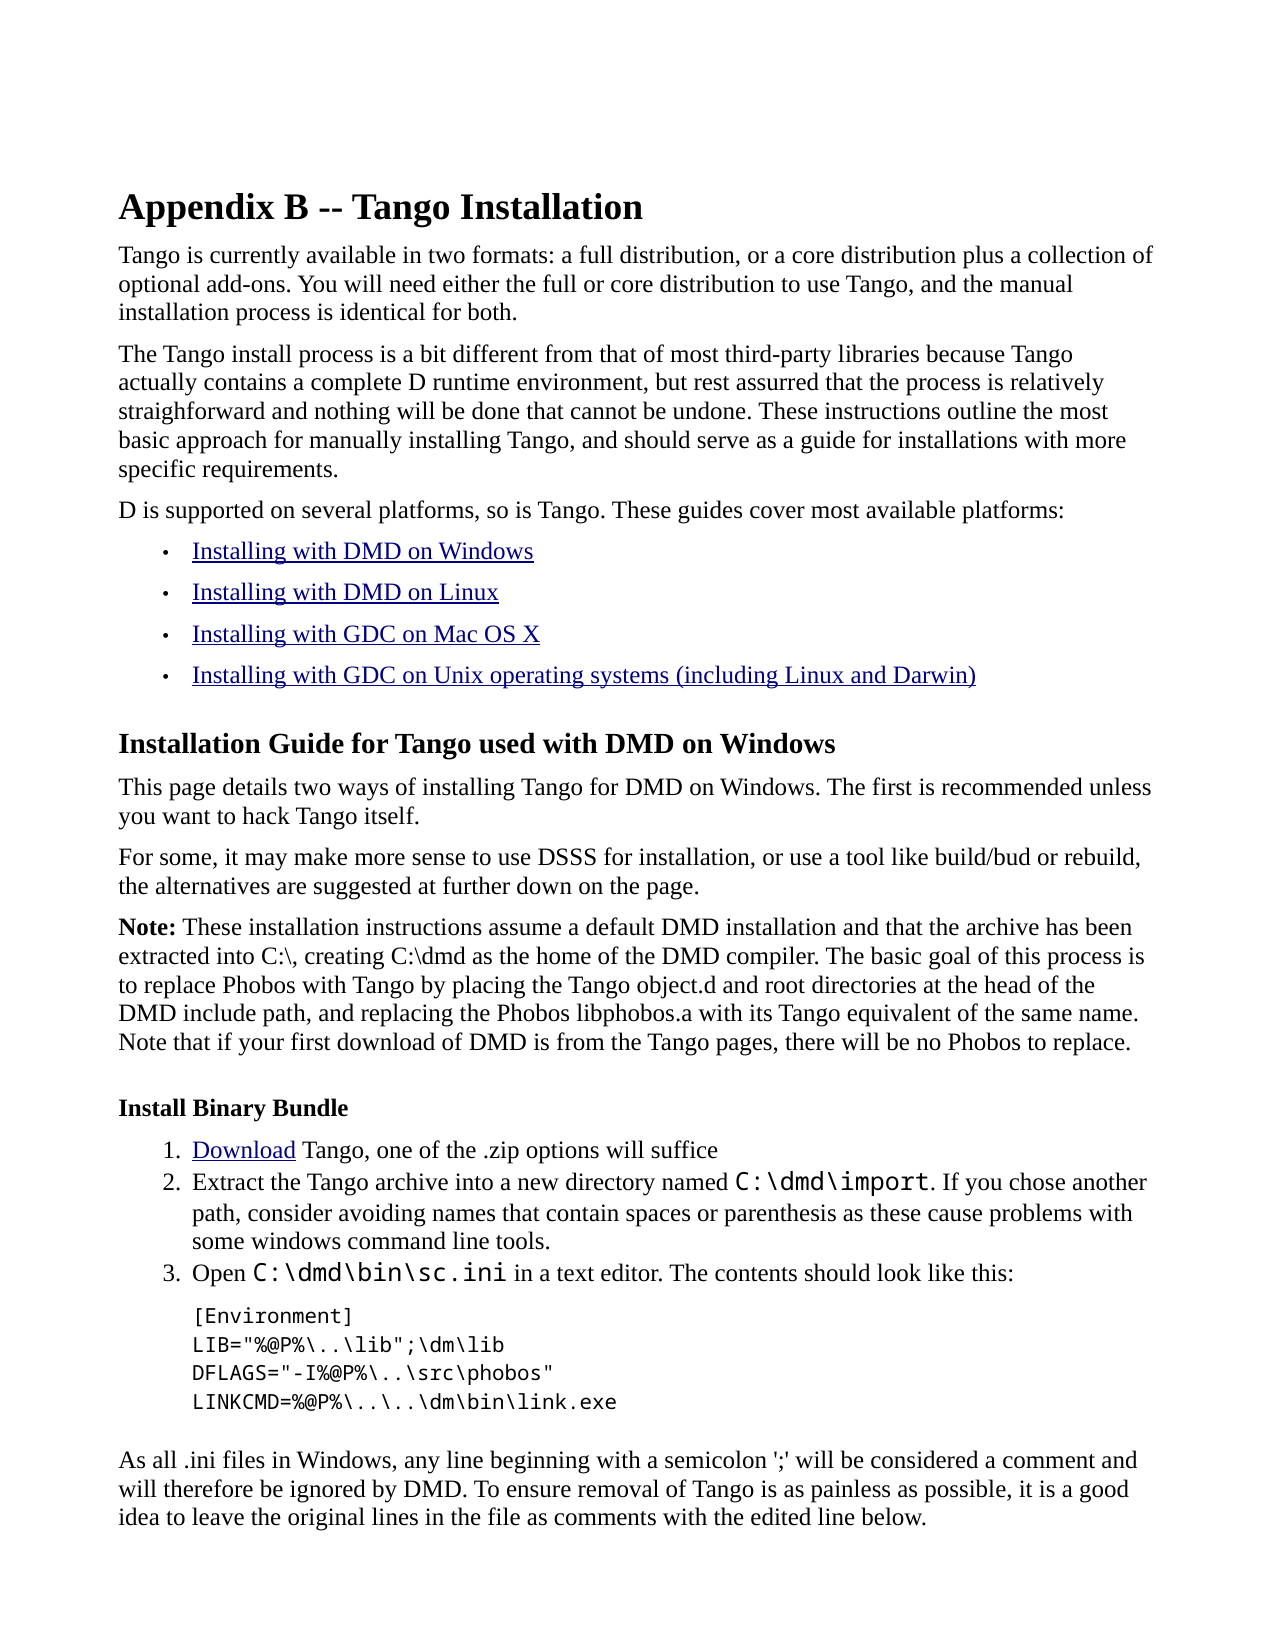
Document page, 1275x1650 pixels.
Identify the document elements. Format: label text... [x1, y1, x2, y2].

text For some, it may make more sense to use DSSS for installation, or use a tool like build/bud or rebuild, the alternatives are suggested at further down on the page. [118, 842, 1157, 900]
list DFLAGS="-I%@P%\..\src\phobos" [162, 1358, 1157, 1387]
text As all .ini files in Windows, any line beginning with a semicolon ';' will be considered a comment and will therefore be ignored by DMD. To ensure removal of Tango is as painless as possible, it is a good idea to leave the original lines in the file as comments with the edited line below. [118, 1445, 1157, 1531]
text Tango is currently available in two formats: a full distribution, or a core distribution plus a collection of optional add-ons. You will need either the full or core distribution to use Tango, and the manual installation process is identical for both. [118, 240, 1157, 326]
list Installing with DMD on Linux [162, 577, 1157, 606]
list Installing with DMD on Windows [162, 536, 1157, 565]
list Extract the Tango archive into a new directory named C:\dmd\import. If you chose another path, consider avoiding names that contain spaces or parenthesis as these cause problems with some windows command line tools. [162, 1163, 1157, 1255]
subtitle Install Binary Bundle [118, 1093, 1157, 1122]
text Note: These installation instructions assume a default DMD installation and that the archive has been extracted into C:\, creating C:\dmd as the home of the DMD compiler. The basic goal of this process is to replace Phobos with Tango by placing the Tango object.d and root directories at the head of the DMD include path, and replacing the Phobos libphobos.a with its Tango equivalent of the same name. Note that if your first download of DMD is from the Tango pages, there will be no Phobos to replace. [118, 912, 1157, 1056]
list LIB="%@P%\..\lib";\dm\lib [162, 1330, 1157, 1358]
list [Environment] [162, 1302, 1157, 1330]
text D is supported on several platforms, so is Tango. These guides cover most available platforms: [118, 495, 1157, 524]
list LINKCMD=%@P%\..\..\dm\bin\link.exe [162, 1387, 1157, 1415]
text The Tango install process is a bit different from that of most third-party libraries because Tango actually contains a complete D runtime environment, but rest assurred that the process is relatively straighforward and nothing will be done that cannot be undone. These instructions outline the most basic approach for manually installing Tango, and should serve as a guide for installations with more specific requirements. [118, 339, 1157, 482]
text This page details two ways of installing Tango for DMD on Windows. The first is recommended unless you want to hack Tango itself. [118, 772, 1157, 830]
subtitle Appendix B -- Tango Installation [118, 184, 1157, 227]
subtitle Installation Guide for Tango used with DMD on Windows [118, 726, 1157, 760]
list Open C:\dmd\bin\sc.ini in a text editor. The contents should look like this: [162, 1255, 1157, 1289]
list Download Tango, one of the .zip options will suffice [162, 1135, 1157, 1163]
list Installing with GDC on Unix operating systems (including Linux and Darwin) [162, 660, 1157, 689]
list Installing with GDC on Mac OS X [162, 619, 1157, 647]
